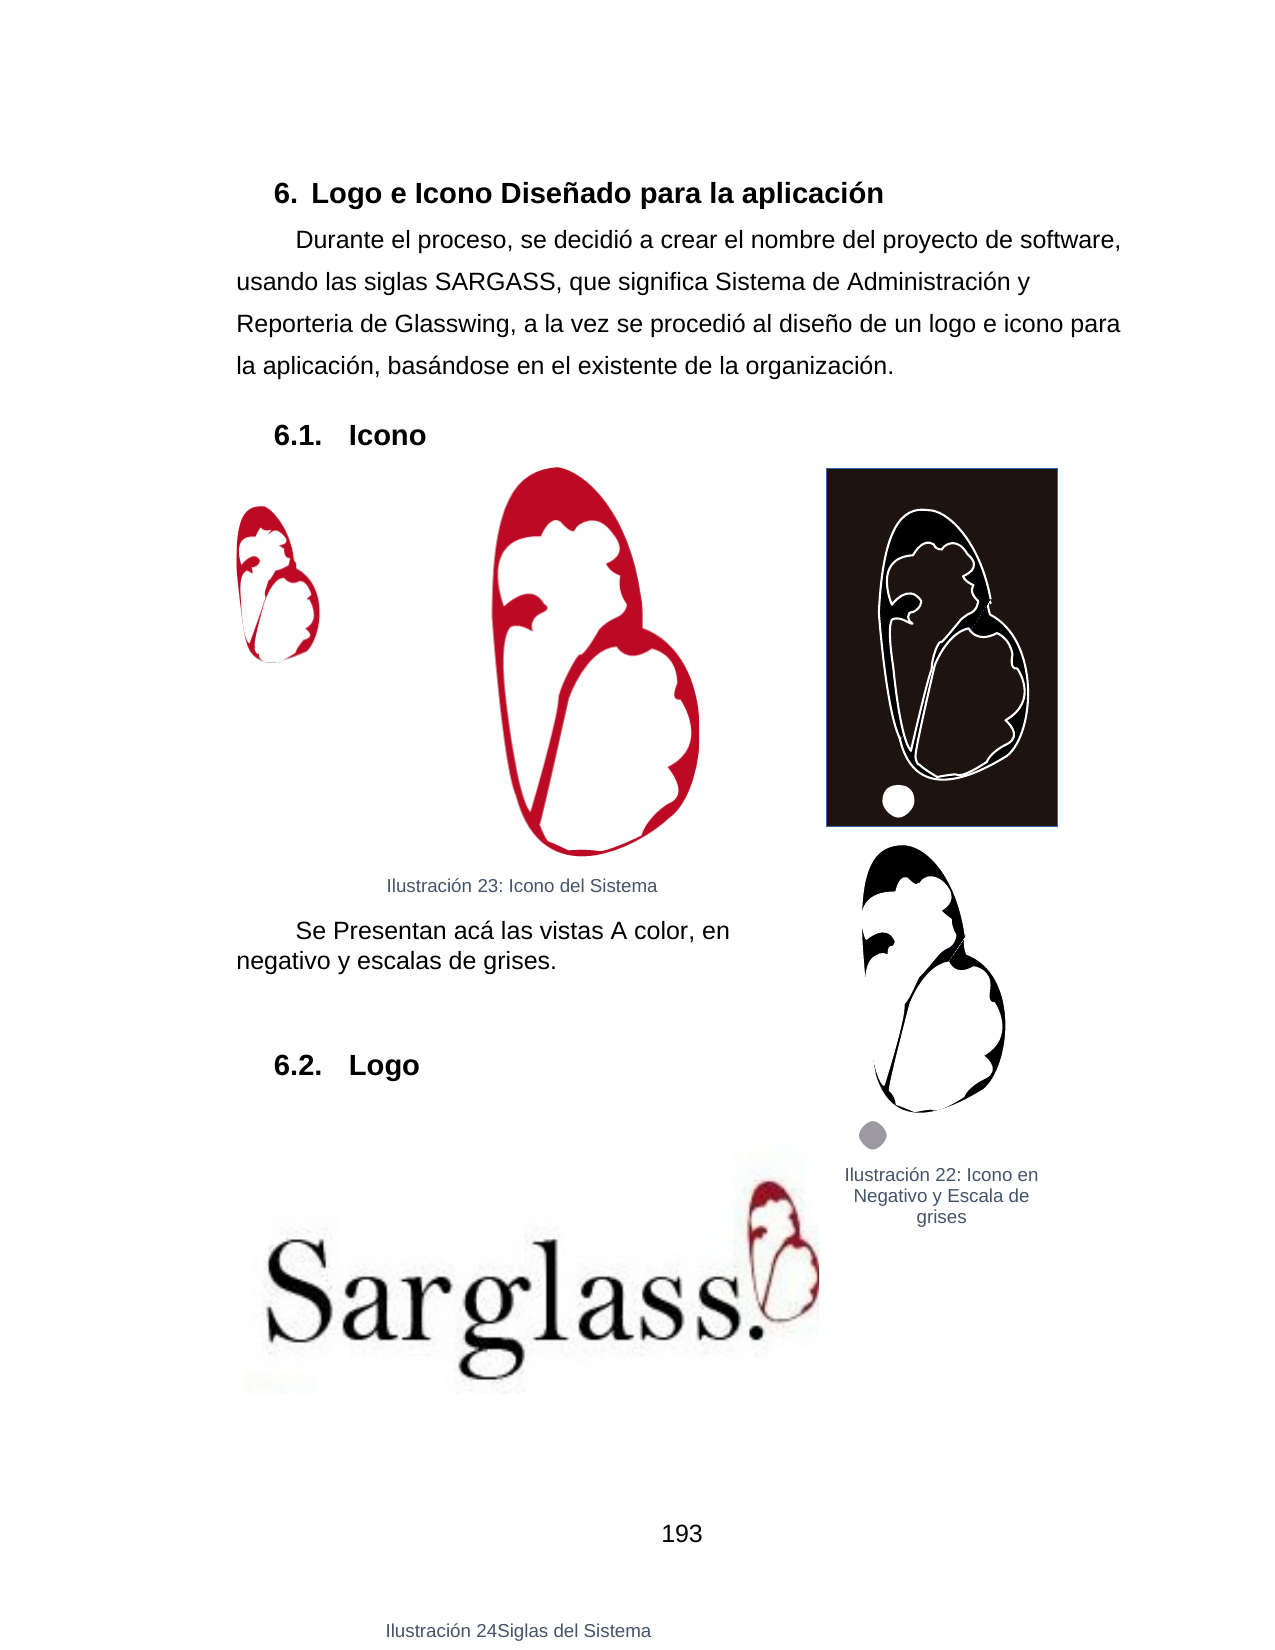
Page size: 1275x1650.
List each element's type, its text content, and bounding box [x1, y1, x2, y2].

subtitle Icono [274, 418, 1127, 451]
picture [236, 467, 700, 857]
subtitle [217, 1611, 819, 1650]
text Ilustración 22: Icono en Negativo y Escala de grises [837, 1165, 1046, 1227]
text Ilustración 23: Icono del Sistema [236, 875, 864, 896]
subtitle Logo [274, 1049, 875, 1082]
text Se Presentan acá las vistas A color, en negativo y escalas de grises. [236, 917, 862, 975]
text Durante el proceso, se decidió a crear el nombre del proyecto de software, usando las siglas SARGASS, que significa Sistema de Administración y Reporteria de Glasswing, a la vez se procedió al diseño de un logo e icono para la aplicación, basándose en el existente de la organización. [236, 226, 1127, 379]
picture [217, 1124, 820, 1394]
subtitle Logo e Icono Diseñado para la aplicación [274, 177, 1127, 210]
text [964, 917, 1127, 975]
list Ilustración 24Siglas del Sistema [226, 1620, 811, 1641]
text [948, 875, 1127, 896]
subtitle [993, 1049, 1127, 1082]
